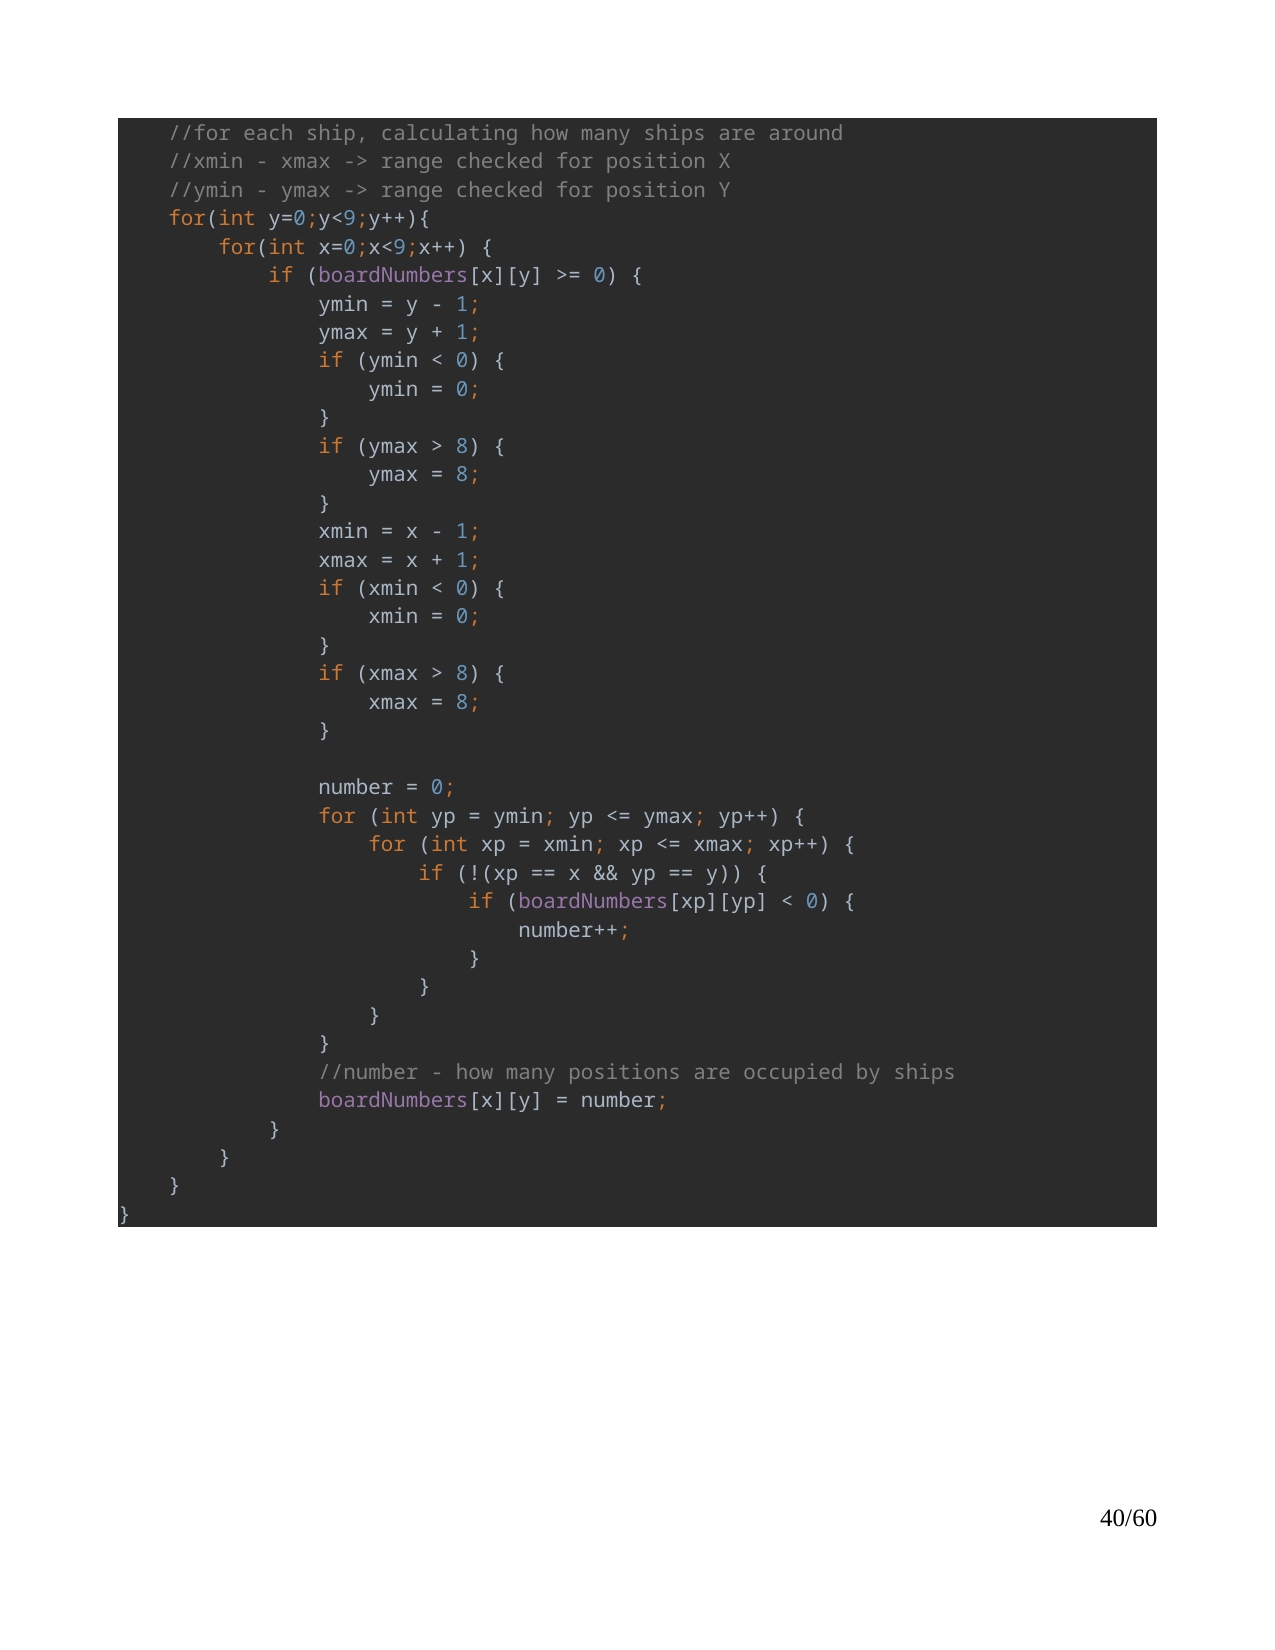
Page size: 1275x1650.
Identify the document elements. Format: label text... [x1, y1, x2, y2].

text //for each ship, calculating how many ships are around //xmin - xmax -> range checked for position X //ymin - ymax -> range checked for position Y for(int y=0;y<9;y++){ for(int x=0;x<9;x++) { if (boardNumbers[x][y] >= 0) { ymin = y - 1; ymax = y + 1; if (ymin < 0) { ymin = 0; } if (ymax > 8) { ymax = 8; } xmin = x - 1; xmax = x + 1; if (xmin < 0) { xmin = 0; } if (xmax > 8) { xmax = 8; } number = 0; for (int yp = ymin; yp <= ymax; yp++) { for (int xp = xmin; xp <= xmax; xp++) { if (!(xp == x && yp == y)) { if (boardNumbers[xp][yp] < 0) { number++; } } } } //number - how many positions are occupied by ships boardNumbers[x][y] = number; } } } } [118, 118, 1157, 1227]
